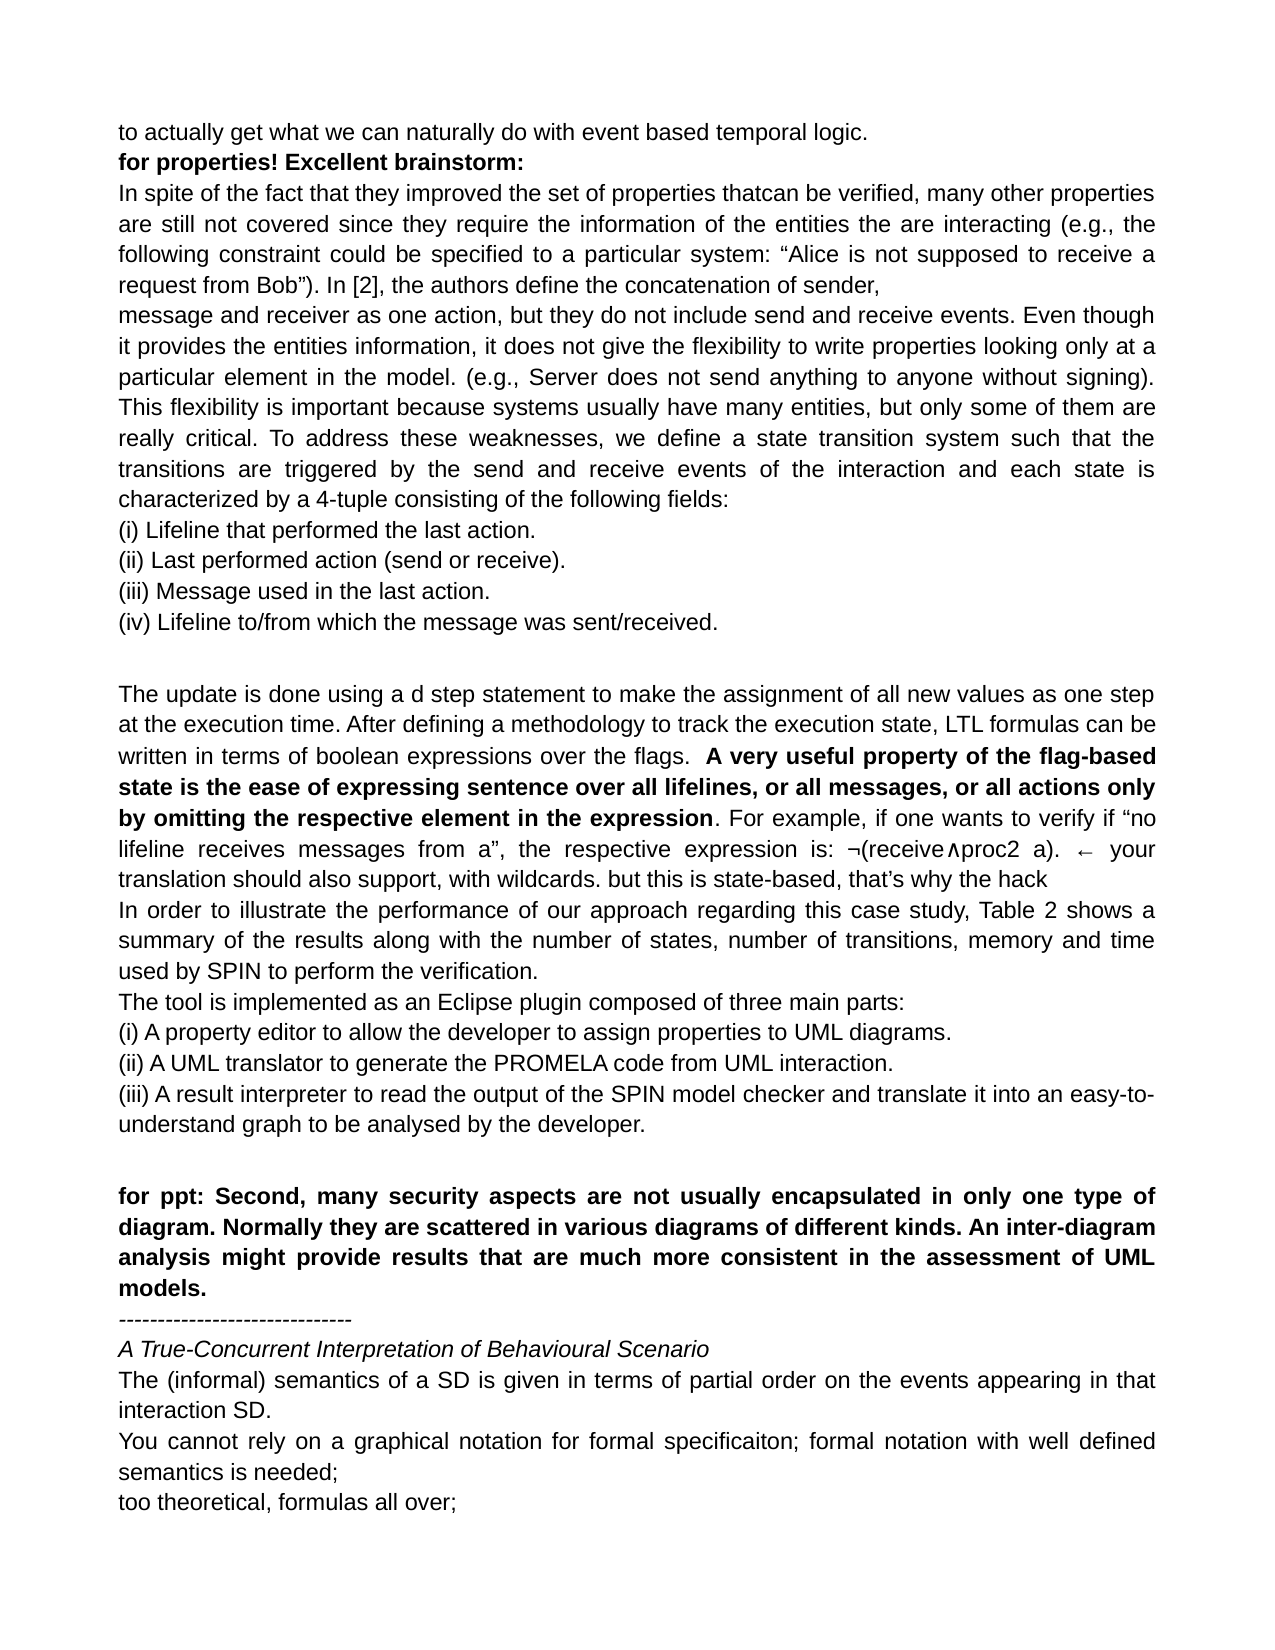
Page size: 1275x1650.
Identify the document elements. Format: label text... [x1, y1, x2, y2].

text (iv) Lifeline to/from which the message was sent/received. [118, 608, 1157, 635]
text for properties! Excellent brainstorm: [118, 149, 1157, 176]
text for ppt: Second, many security aspects are not usually encapsulated in only one type of diagram. Normally they are scattered in various diagrams of different kinds. An inter-diagram analysis might provide results that are much more consistent in the assessment of UML models. [118, 1182, 1157, 1301]
text In order to illustrate the performance of our approach regarding this case study, Table 2 shows a summary of the results along with the number of states, number of transitions, memory and time used by SPIN to perform the verification. [118, 896, 1157, 984]
text You cannot rely on a graphical notation for formal specificaiton; formal notation with well defined semantics is needed; [118, 1427, 1157, 1485]
text The (informal) semantics of a SD is given in terms of partial order on the events appearing in that interaction SD. [118, 1366, 1157, 1424]
text ------------------------------ A True-Concurrent Interpretation of Behavioural Scenario [118, 1305, 1157, 1362]
text too theoretical, formulas all over; [118, 1489, 1157, 1516]
text (ii) A UML translator to generate the PROMELA code from UML interaction. [118, 1049, 1157, 1076]
text (ii) Last performed action (send or receive). [118, 547, 1157, 574]
text (iii) A result interpreter to read the output of the SPIN model checker and translate it into an easy-to-understand graph to be analysed by the developer. [118, 1080, 1157, 1137]
text The update is done using a d step statement to make the assignment of all new values as one step at the execution time. After defining a methodology to track the execution state, LTL formulas can be written in terms of boolean expressions over the flags. A very useful property of the flag-based state is the ease of expressing sentence over all lifelines, or all messages, or all actions only by omitting the respective element in the expression. For example, if one wants to verify if “no lifeline receives messages from a”, the respective expression is: ¬(receive∧proc2 a). ← your translation should also support, with wildcards. but this is state-based, that’s why the hack [118, 680, 1157, 892]
text (iii) Message used in the last action. [118, 577, 1157, 604]
text message and receiver as one action, but they do not include send and receive events. Even though it provides the entities information, it does not give the flexibility to write properties looking only at a particular element in the model. (e.g., Server does not send anything to anyone without signing). This flexibility is important because systems usually have many entities, but only some of them are really critical. To address these weaknesses, we define a state transition system such that the transitions are triggered by the send and receive events of the interaction and each state is characterized by a 4-tuple consisting of the following fields: [118, 302, 1157, 512]
text (i) Lifeline that performed the last action. [118, 516, 1157, 543]
text (i) A property editor to allow the developer to assign properties to UML diagrams. [118, 1019, 1157, 1046]
text In spite of the fact that they improved the set of properties thatcan be verified, many other properties are still not covered since they require the information of the entities the are interacting (e.g., the following constraint could be specified to a particular system: “Alice is not supposed to receive a request from Bob”). In [2], the authors define the concatenation of sender, [118, 179, 1157, 298]
text The tool is implemented as an Eclipse plugin composed of three main parts: [118, 988, 1157, 1015]
text to actually get what we can naturally do with event based temporal logic. [118, 118, 1157, 145]
